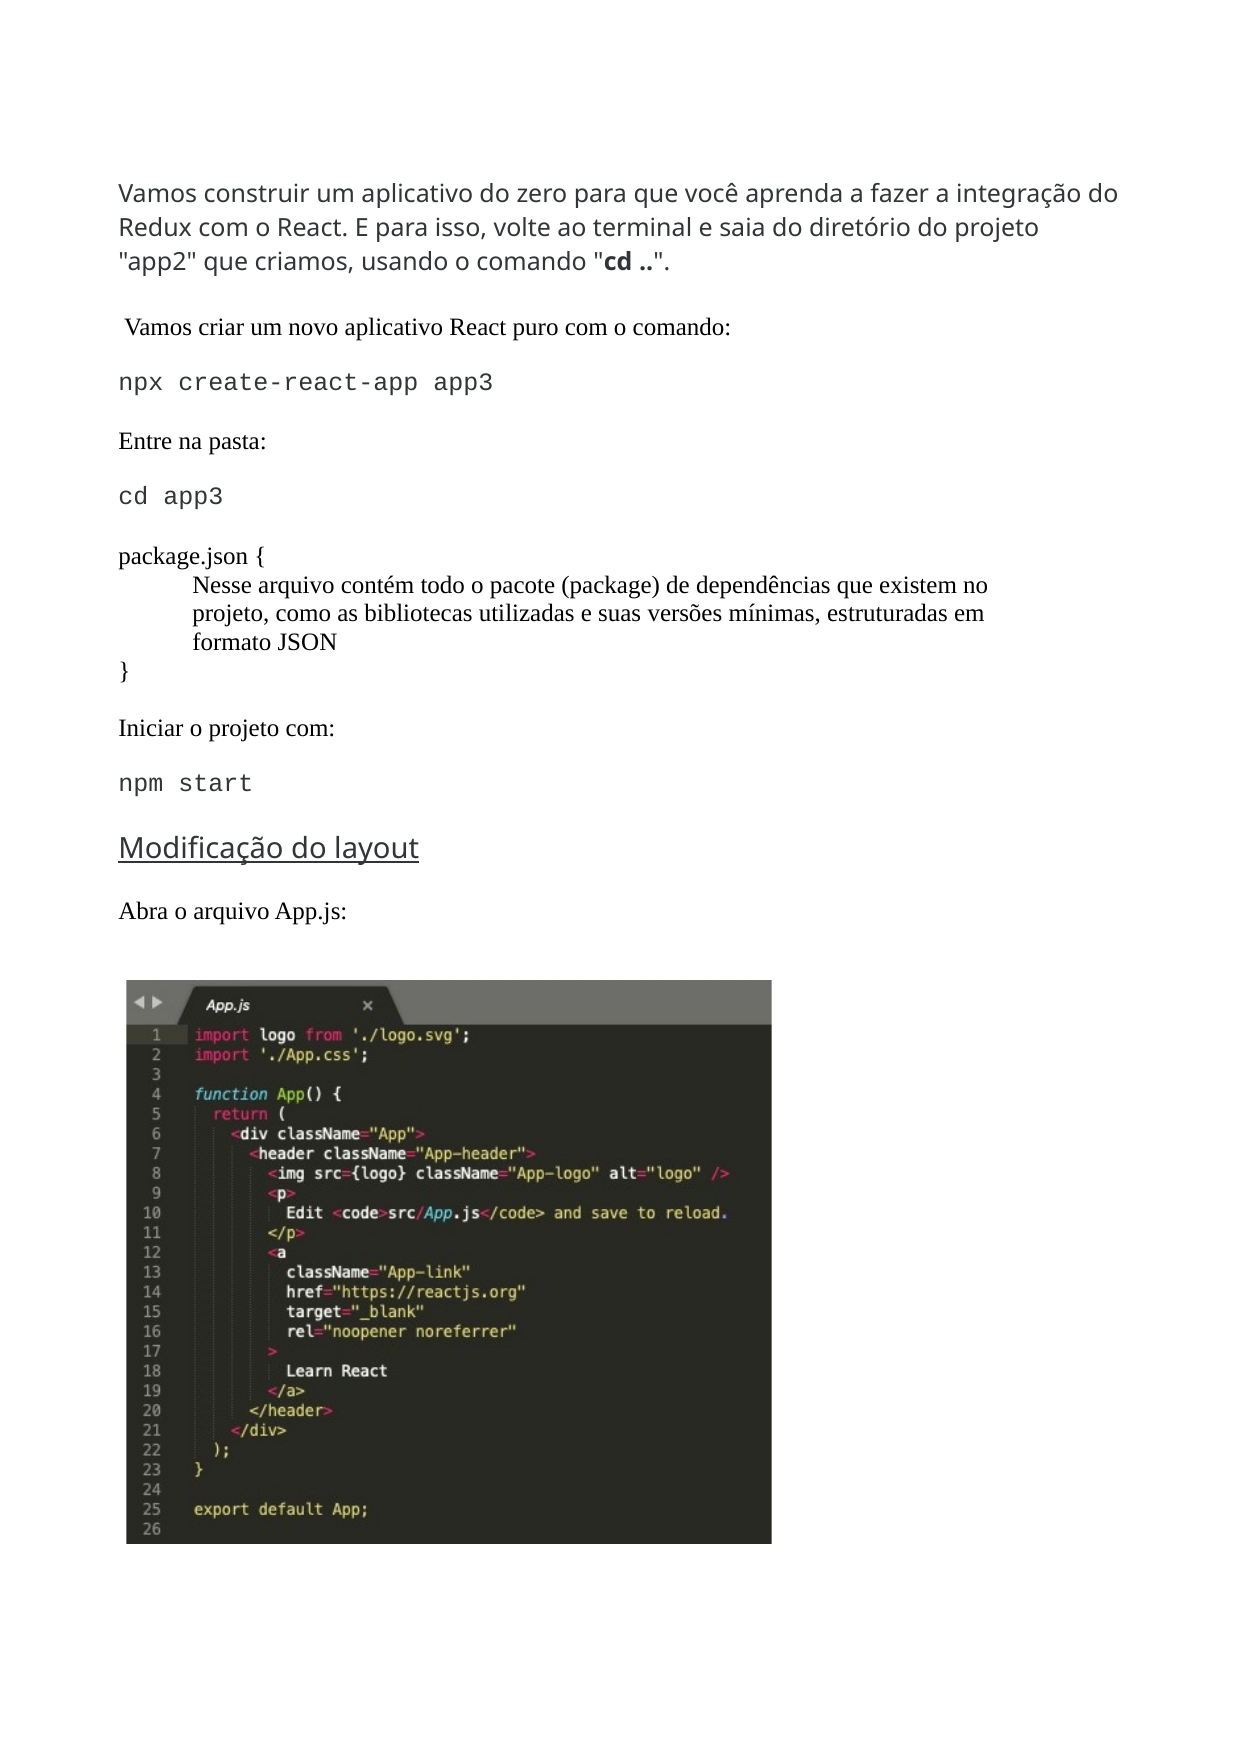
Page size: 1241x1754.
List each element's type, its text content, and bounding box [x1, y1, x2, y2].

text } [118, 656, 1122, 685]
text Nesse arquivo contém todo o pacote (package) de dependências que existem no projeto, como as bibliotecas utilizadas e suas versões mínimas, estruturadas em formato JSON [118, 570, 1122, 656]
text Iniciar o projeto com: [118, 713, 1122, 742]
text npx create-react-app app3 [118, 369, 1122, 398]
text cd app3 [118, 484, 1122, 512]
text Vamos criar um novo aplicativo React puro com o comando: [118, 312, 1122, 341]
text Abra o arquivo App.js: [118, 896, 1122, 924]
text Entre na pasta: [118, 426, 1122, 455]
text package.json { [118, 541, 1122, 570]
text Vamos construir um aplicativo do zero para que você aprenda a fazer a integração do Redux com o React. E para isso, volte ao terminal e saia do diretório do projeto "app2" que criamos, usando o comando "cd ..". [118, 176, 1122, 278]
text Modificação do layout [118, 828, 1122, 867]
text npm start [118, 771, 1122, 799]
picture [126, 980, 772, 1544]
